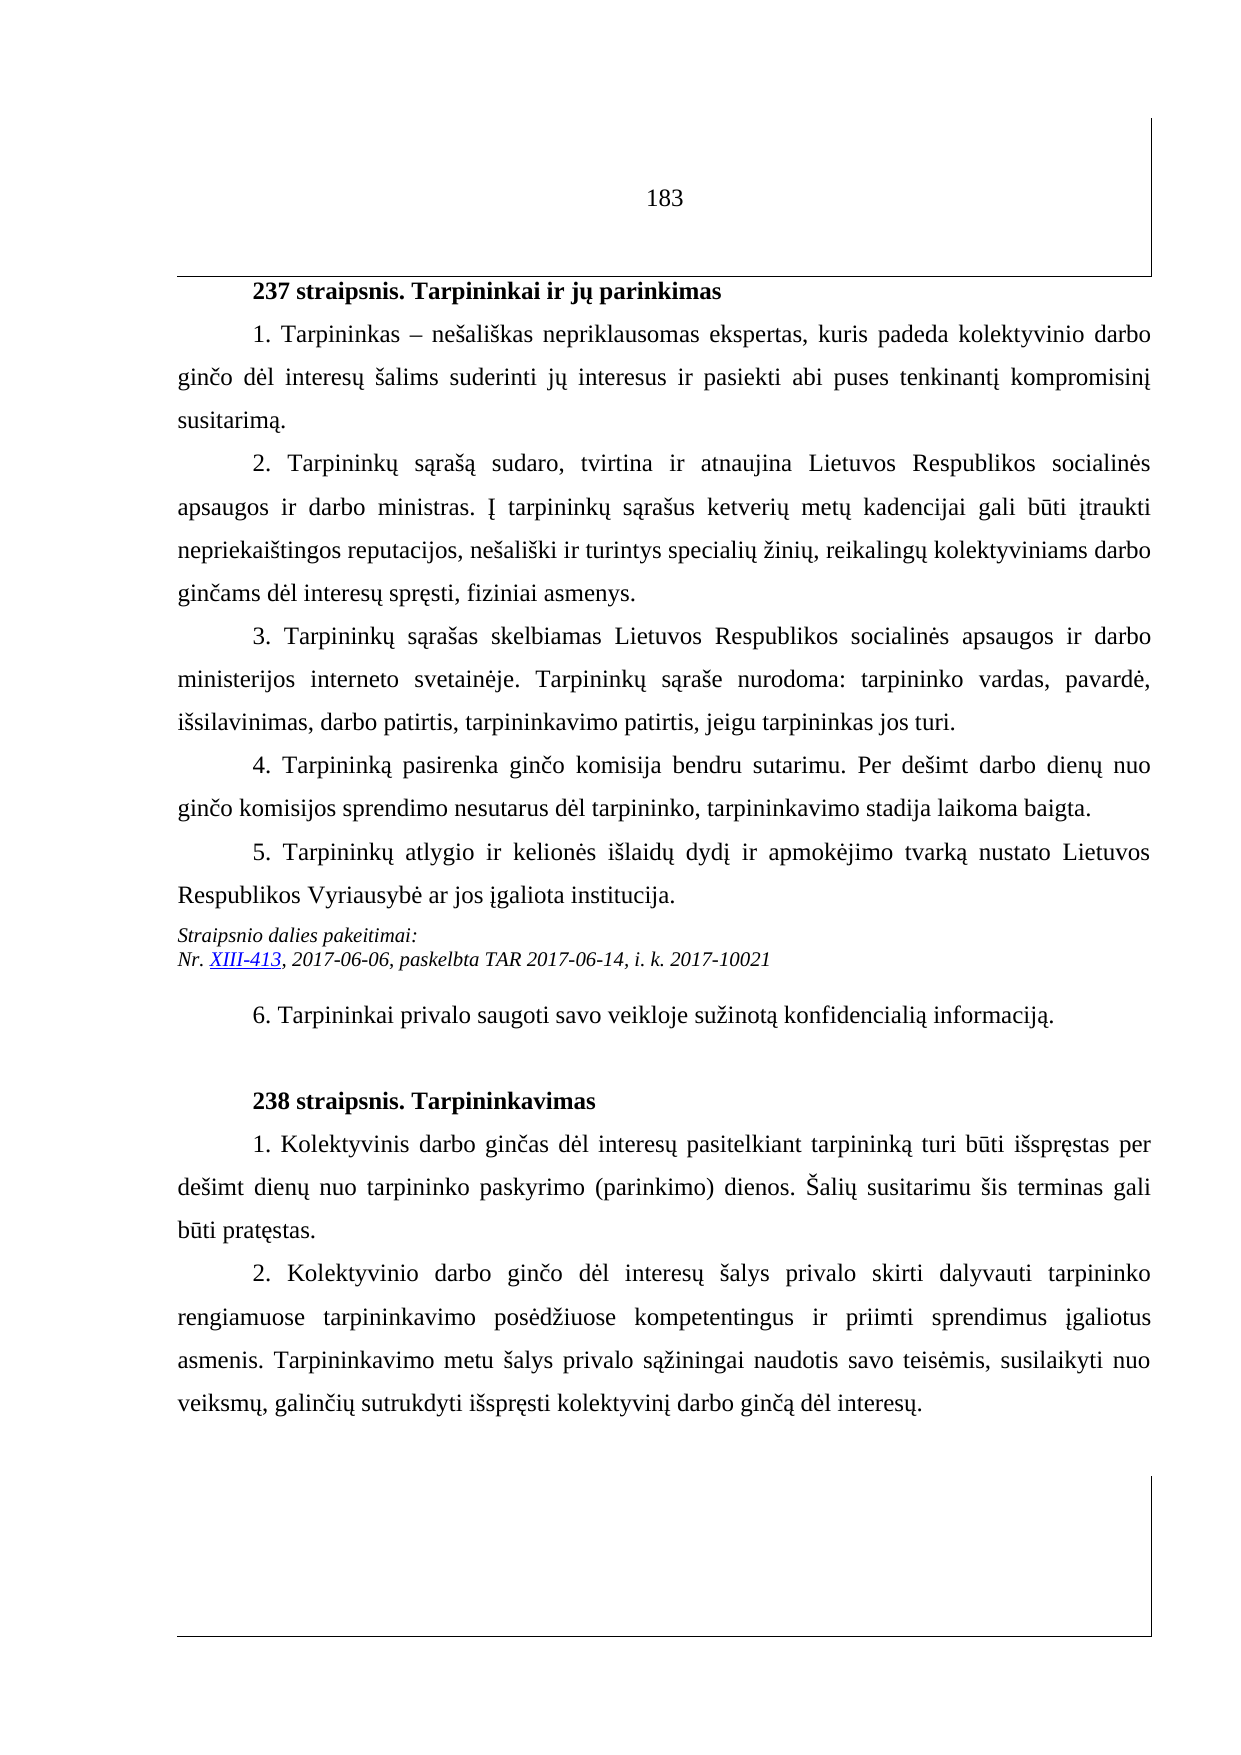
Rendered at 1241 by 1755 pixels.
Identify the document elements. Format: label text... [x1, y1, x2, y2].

text 5. Tarpininkų atlygio ir kelionės išlaidų dydį ir apmokėjimo tvarką nustato Lietuvos Respublikos Vyriausybė ar jos įgaliota institucija. [177, 837, 1152, 908]
text Straipsnio dalies pakeitimai: [177, 923, 1152, 947]
text 4. Tarpininką pasirenka ginčo komisija bendru sutarimu. Per dešimt darbo dienų nuo ginčo komisijos sprendimo nesutarus dėl tarpininko, tarpininkavimo stadija laikoma baigta. [177, 750, 1152, 822]
subtitle 237 straipsnis. Tarpininkai ir jų parinkimas [177, 276, 1152, 305]
text 6. Tarpininkai privalo saugoti savo veikloje sužinotą konfidencialią informaciją. [177, 1000, 1152, 1028]
subtitle 238 straipsnis. Tarpininkavimas [177, 1086, 1152, 1115]
text 3. Tarpininkų sąrašas skelbiamas Lietuvos Respublikos socialinės apsaugos ir darbo ministerijos interneto svetainėje. Tarpininkų sąraše nurodoma: tarpininko vardas, pavardė, išsilavinimas, darbo patirtis, tarpininkavimo patirtis, jeigu tarpininkas jos turi. [177, 621, 1152, 736]
text 2. Kolektyvinio darbo ginčo dėl interesų šalys privalo skirti dalyvauti tarpininko rengiamuose tarpininkavimo posėdžiuose kompetentingus ir priimti sprendimus įgaliotus asmenis. Tarpininkavimo metu šalys privalo sąžiningai naudotis savo teisėmis, susilaikyti nuo veiksmų, galinčių sutrukdyti išspręsti kolektyvinį darbo ginčą dėl interesų. [177, 1258, 1152, 1417]
text Nr. XIII-413, 2017-06-06, paskelbta TAR 2017-06-14, i. k. 2017-10021 [177, 947, 1152, 971]
text 1. Kolektyvinis darbo ginčas dėl interesų pasitelkiant tarpininką turi būti išspręstas per dešimt dienų nuo tarpininko paskyrimo (parinkimo) dienos. Šalių susitarimu šis terminas gali būti pratęstas. [177, 1129, 1152, 1244]
text 2. Tarpininkų sąrašą sudaro, tvirtina ir atnaujina Lietuvos Respublikos socialinės apsaugos ir darbo ministras. Į tarpininkų sąrašus ketverių metų kadencijai gali būti įtraukti nepriekaištingos reputacijos, nešališki ir turintys specialių žinių, reikalingų kolektyviniams darbo ginčams dėl interesų spręsti, fiziniai asmenys. [177, 448, 1152, 607]
text 1. Tarpininkas – nešališkas nepriklausomas ekspertas, kuris padeda kolektyvinio darbo ginčo dėl interesų šalims suderinti jų interesus ir pasiekti abi puses tenkinantį kompromisinį susitarimą. [177, 319, 1152, 434]
